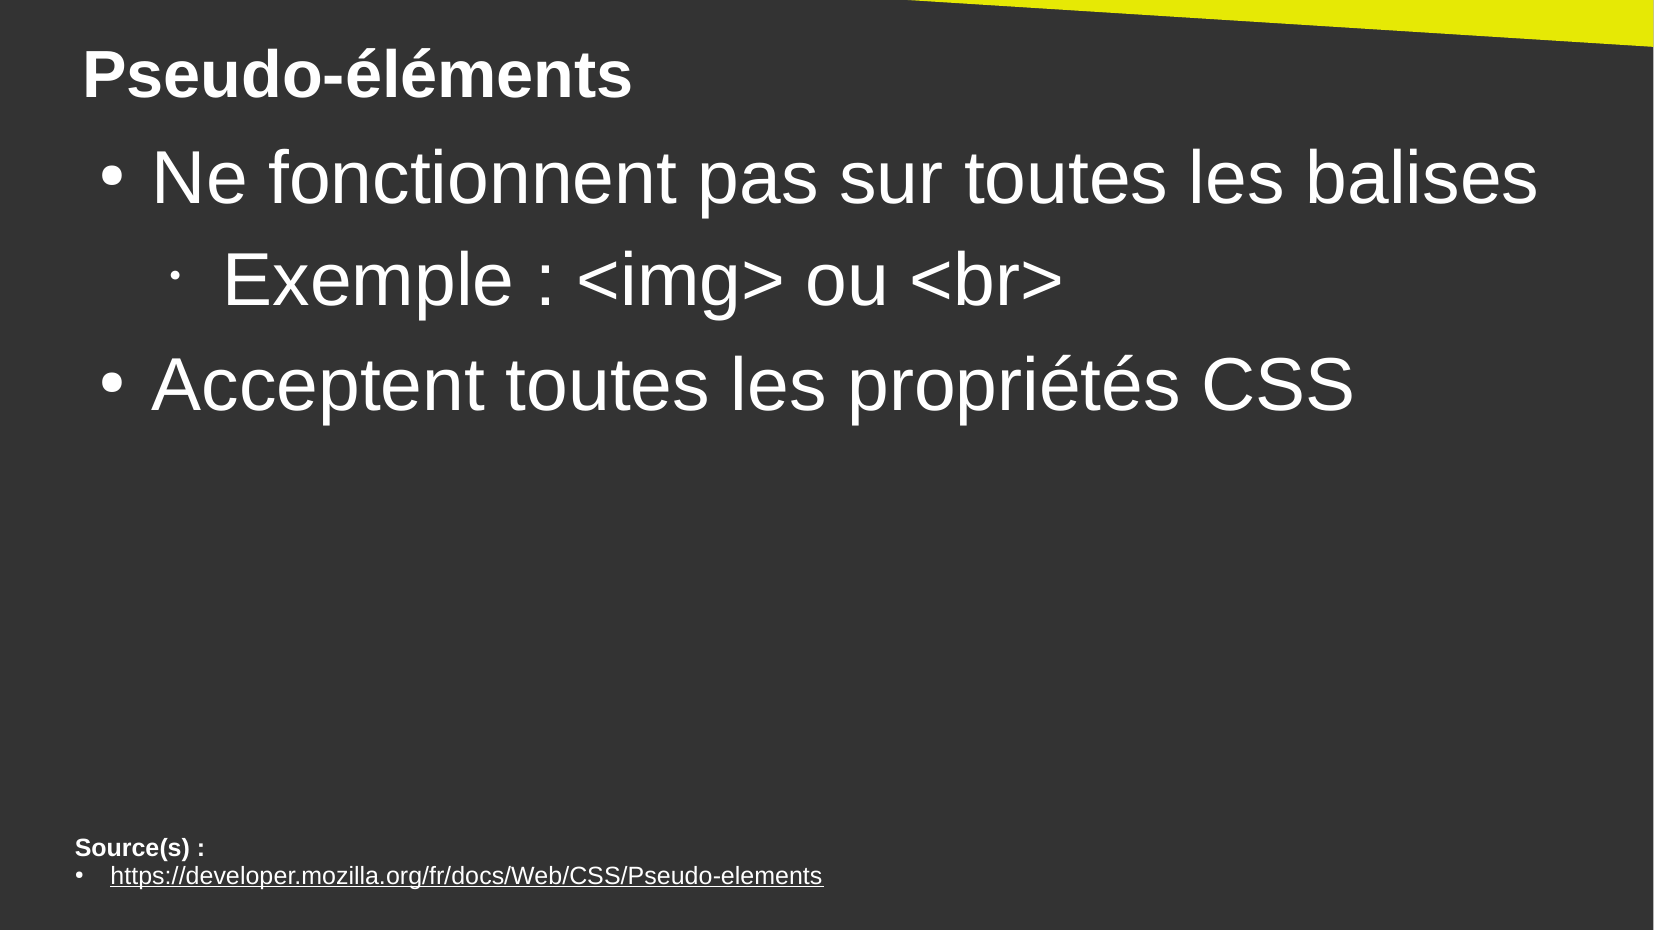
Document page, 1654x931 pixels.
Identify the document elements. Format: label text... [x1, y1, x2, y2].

text_box Source(s) : https://developer.mozilla.org/fr/docs/Web/CSS/Pseudo-elements [60, 826, 1583, 898]
title Pseudo-éléments [82, 37, 1571, 114]
text_box [907, 0, 1654, 47]
list Ne fonctionnent pas sur toutes les balises Exemple : <img> ou <br> Acceptent toutes les propriétés CSS [80, 135, 1620, 733]
